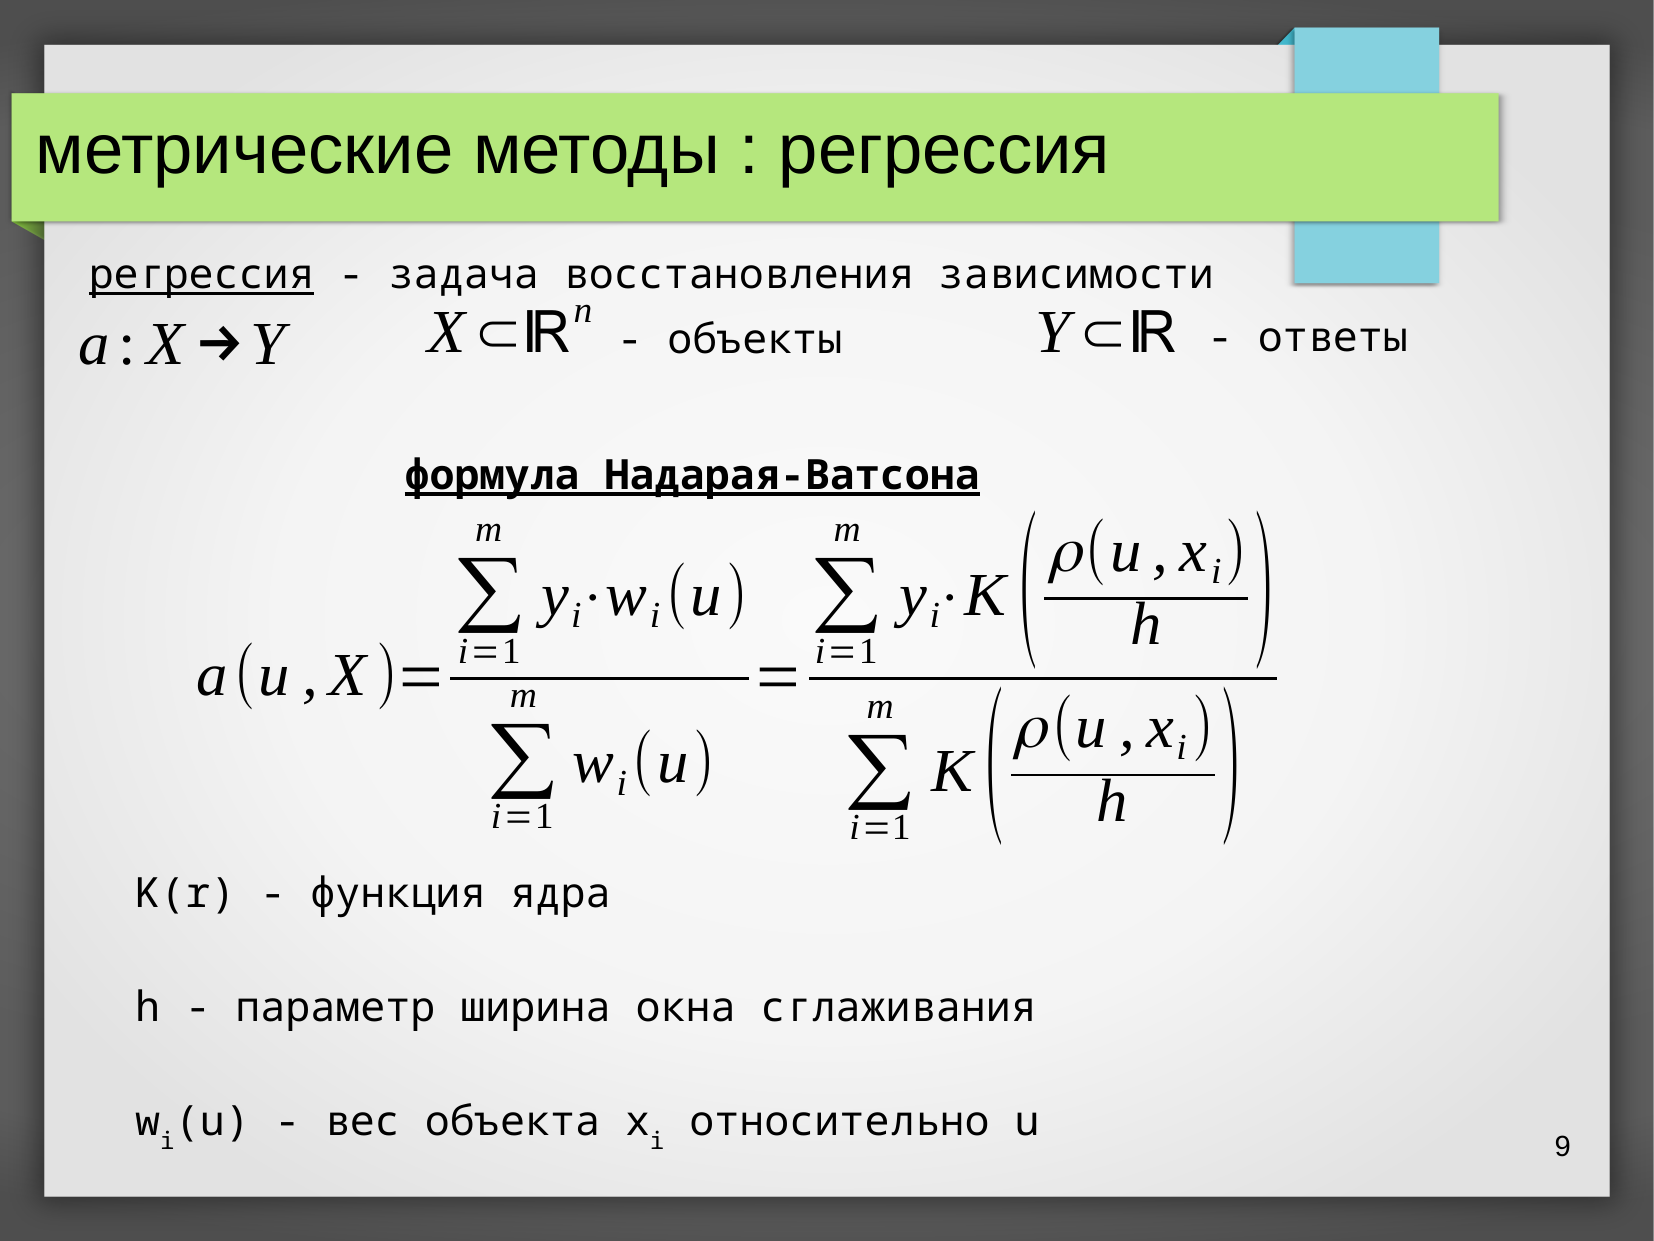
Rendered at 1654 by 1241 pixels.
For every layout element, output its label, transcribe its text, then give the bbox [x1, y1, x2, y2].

picture [0, 0, 1654, 1241]
chart [1028, 309, 1185, 372]
chart [416, 297, 600, 373]
text_box - ответы [1207, 310, 1433, 360]
chart [188, 506, 1286, 851]
text_box формула Надарая-Ватсона [389, 437, 1040, 501]
title метрические методы : регрессия [35, 108, 1170, 190]
chart [70, 323, 299, 385]
text_box K(r) - функция ядра h - параметр ширина окна сглаживания wi(u) - вес объекта xi относительно u [120, 855, 1182, 1123]
text_box регрессия - задача восстановления зависимости [73, 236, 1244, 300]
subtitle - объекты [617, 309, 866, 365]
